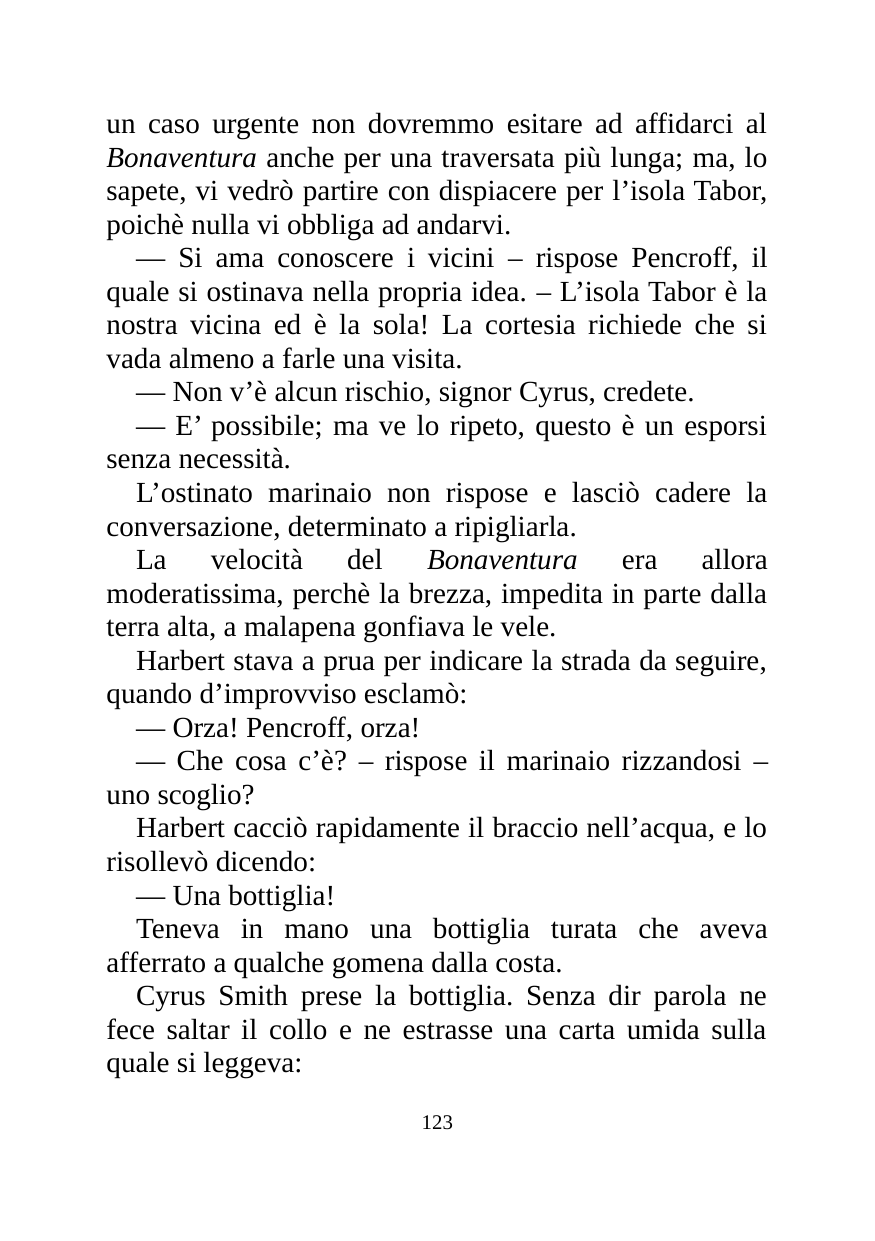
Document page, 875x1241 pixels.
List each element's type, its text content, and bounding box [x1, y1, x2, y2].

text — Si ama conoscere i vicini – rispose Pencroff, il quale si ostinava nella propria idea. – L’isola Tabor è la nostra vicina ed è la sola! La cortesia richiede che si vada almeno a farle una visita. [106, 240, 768, 374]
text — Una bottiglia! [106, 878, 768, 911]
text — Che cosa c’è? – rispose il marinaio rizzandosi – uno scoglio? [106, 743, 768, 811]
text un caso urgente non dovremmo esitare ad affidarci al Bonaventura anche per una traversata più lunga; ma, lo sapete, vi vedrò partire con dispiacere per l’isola Tabor, poichè nulla vi obbliga ad andarvi. [106, 106, 768, 240]
text — Orza! Pencroff, orza! [106, 710, 768, 743]
text Harbert stava a prua per indicare la strada da seguire, quando d’improvviso esclamò: [106, 643, 768, 710]
text Teneva in mano una bottiglia turata che aveva afferrato a qualche gomena dalla costa. [106, 911, 768, 978]
text L’ostinato marinaio non rispose e lasciò cadere la conversazione, determinato a ripigliarla. [106, 475, 768, 542]
text — E’ possibile; ma ve lo ripeto, questo è un esporsi senza necessità. [106, 408, 768, 475]
text — Non v’è alcun rischio, signor Cyrus, credete. [106, 374, 768, 408]
text Cyrus Smith prese la bottiglia. Senza dir parola ne fece saltar il collo e ne estrasse una carta umida sulla quale si leggeva: [106, 978, 768, 1079]
text Harbert cacciò rapidamente il braccio nell’acqua, e lo risollevò dicendo: [106, 811, 768, 878]
text La velocità del Bonaventura era allora moderatissima, perchè la brezza, impedita in parte dalla terra alta, a malapena gonfiava le vele. [106, 542, 768, 643]
